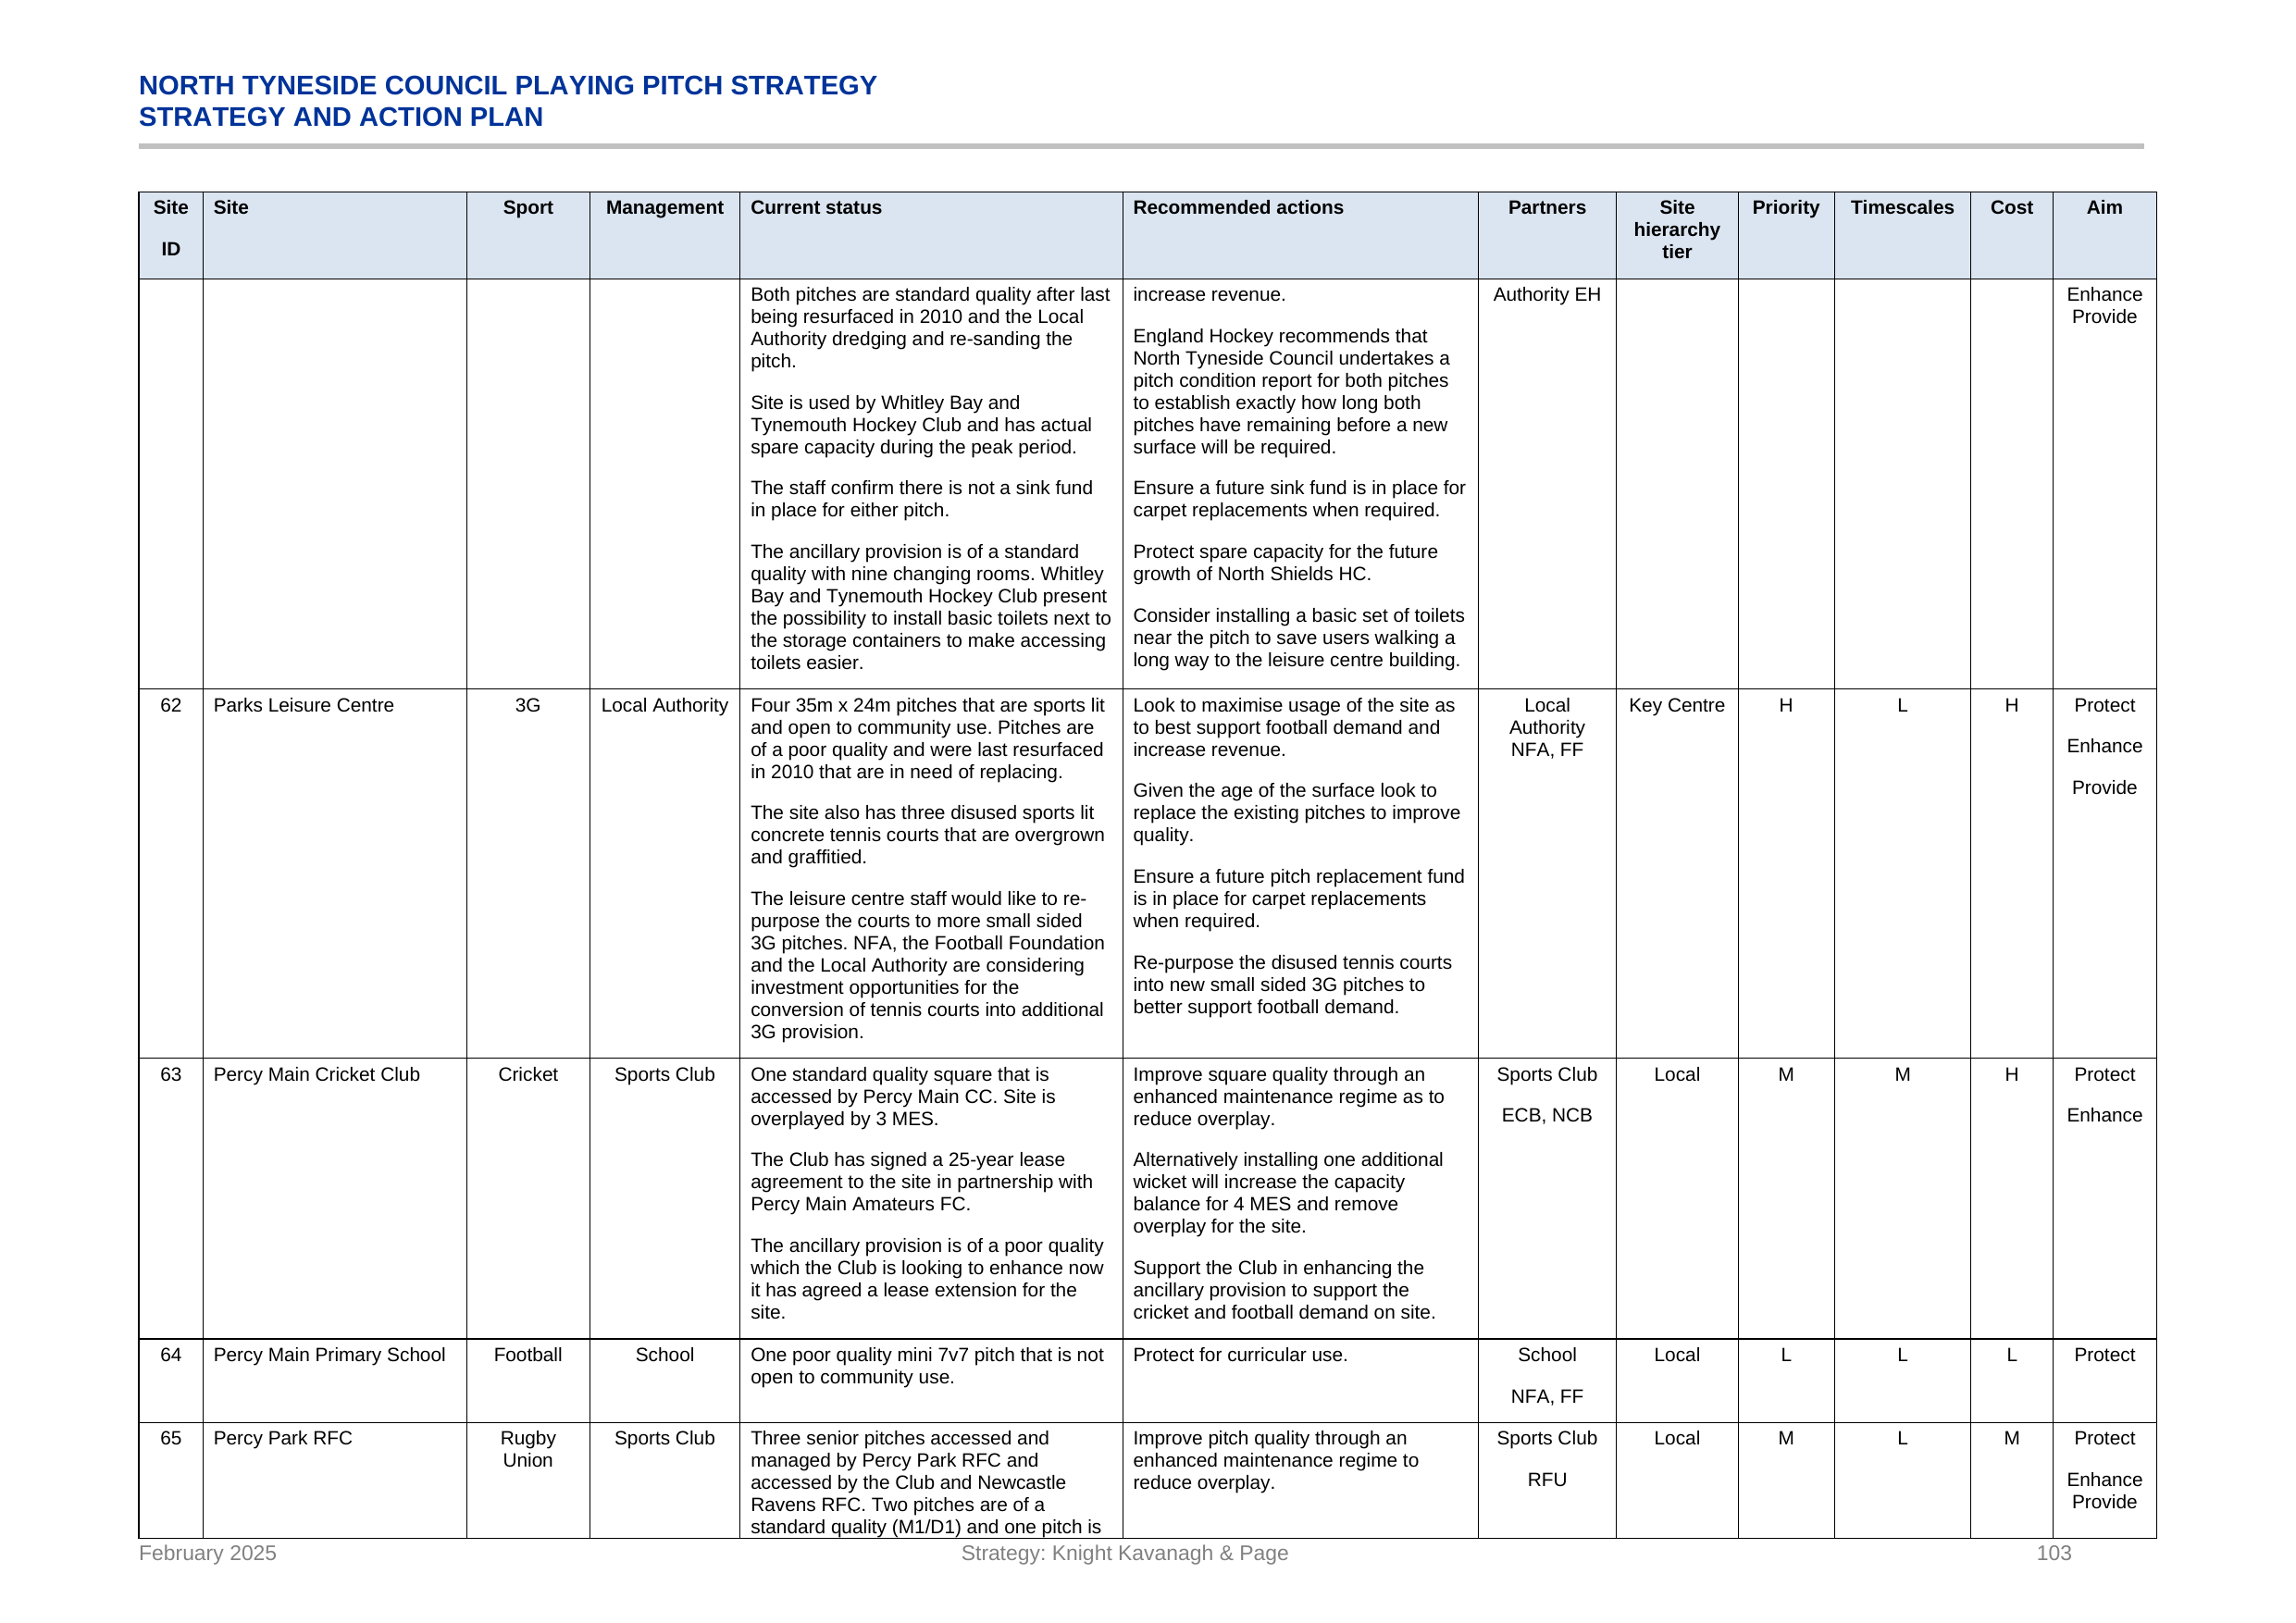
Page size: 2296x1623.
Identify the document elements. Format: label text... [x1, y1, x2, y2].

table_cell Protect Enhance Provide [2054, 1423, 2156, 1538]
table_cell Cricket [467, 1059, 590, 1338]
table_cell Football [467, 1340, 590, 1422]
table_cell Percy Main Cricket Club [204, 1059, 466, 1338]
table_header Site hierarchy tier [1617, 192, 1738, 279]
table_cell L [1835, 1423, 1970, 1538]
table_cell Three senior pitches accessed and managed by Percy Park RFC and accessed by the Club and Newcastle Ravens RFC. Two pitches are of a standard quality (M1/D1) and one pitch is [740, 1423, 1123, 1538]
table_header Priority [1739, 192, 1834, 279]
table_header Recommended actions [1123, 192, 1478, 279]
table_cell L [1971, 1340, 2053, 1422]
table_cell 3G [467, 689, 590, 1058]
table_header Timescales [1835, 192, 1970, 279]
table_cell M [1835, 1059, 1970, 1338]
table_header Partners [1479, 192, 1616, 279]
table_cell H [1971, 689, 2053, 1058]
table_cell School NFA, FF [1479, 1340, 1616, 1422]
table_cell Protect Enhance [2054, 1059, 2156, 1338]
table_cell L [1835, 689, 1970, 1058]
table_cell Four 35m x 24m pitches that are sports lit and open to community use. Pitches are of a poor quality and were last resurfaced in 2010 that are in need of replacing. The site also has three disused sports lit concrete tennis courts that are overgrown and graffitied. The leisure centre staff would like to re-purpose the courts to more small sided 3G pitches. NFA, the Football Foundation and the Local Authority are considering investment opportunities for the conversion of tennis courts into additional 3G provision. [740, 689, 1123, 1058]
table_cell increase revenue. England Hockey recommends that North Tyneside Council undertakes a pitch condition report for both pitches to establish exactly how long both pitches have remaining before a new surface will be required. Ensure a future sink fund is in place for carpet replacements when required. Protect spare capacity for the future growth of North Shields HC. Consider installing a basic set of toilets near the pitch to save users walking a long way to the leisure centre building. [1123, 279, 1478, 688]
table_cell [467, 279, 590, 688]
table_cell [1617, 279, 1738, 688]
table_cell [1739, 279, 1834, 688]
table_cell Percy Main Primary School [204, 1340, 466, 1422]
table_cell Sports Club [590, 1059, 739, 1338]
table_cell Enhance Provide [2054, 279, 2156, 688]
table_cell Sports Club ECB, NCB [1479, 1059, 1616, 1338]
table_cell Local [1617, 1423, 1738, 1538]
table_cell [204, 279, 466, 688]
table_cell Both pitches are standard quality after last being resurfaced in 2010 and the Local Authority dredging and re-sanding the pitch. Site is used by Whitley Bay and Tynemouth Hockey Club and has actual spare capacity during the peak period. The staff confirm there is not a sink fund in place for either pitch. The ancillary provision is of a standard quality with nine changing rooms. Whitley Bay and Tynemouth Hockey Club present the possibility to install basic toilets next to the storage containers to make accessing toilets easier. [740, 279, 1123, 688]
table_cell Sports Club RFU [1479, 1423, 1616, 1538]
table_cell Authority EH [1479, 279, 1616, 688]
table_cell M [1739, 1059, 1834, 1338]
table_cell Protect [2054, 1340, 2156, 1422]
table_cell Sports Club [590, 1423, 739, 1538]
table_cell Protect for curricular use. [1123, 1340, 1478, 1422]
table_cell Rugby Union [467, 1423, 590, 1538]
table_cell Look to maximise usage of the site as to best support football demand and increase revenue. Given the age of the surface look to replace the existing pitches to improve quality. Ensure a future pitch replacement fund is in place for carpet replacements when required. Re-purpose the disused tennis courts into new small sided 3G pitches to better support football demand. [1123, 689, 1478, 1058]
table_cell 62 [140, 689, 203, 1058]
table_cell Local [1617, 1340, 1738, 1422]
table_cell L [1835, 1340, 1970, 1422]
table_cell Local Authority [590, 689, 739, 1058]
table_cell Improve square quality through an enhanced maintenance regime as to reduce overplay. Alternatively installing one additional wicket will increase the capacity balance for 4 MES and remove overplay for the site. Support the Club in enhancing the ancillary provision to support the cricket and football demand on site. [1123, 1059, 1478, 1338]
table_cell H [1971, 1059, 2053, 1338]
table_cell [140, 279, 203, 688]
table_cell Local Authority NFA, FF [1479, 689, 1616, 1058]
table_cell Local [1617, 1059, 1738, 1338]
table_cell Improve pitch quality through an enhanced maintenance regime to reduce overplay. [1123, 1423, 1478, 1538]
table_header Management [590, 192, 739, 279]
table_header Current status [740, 192, 1123, 279]
table_cell Key Centre [1617, 689, 1738, 1058]
table_cell H [1739, 689, 1834, 1058]
table_cell Protect Enhance Provide [2054, 689, 2156, 1058]
table_cell One standard quality square that is accessed by Percy Main CC. Site is overplayed by 3 MES. The Club has signed a 25-year lease agreement to the site in partnership with Percy Main Amateurs FC. The ancillary provision is of a poor quality which the Club is looking to enhance now it has agreed a lease extension for the site. [740, 1059, 1123, 1338]
table_cell 64 [140, 1340, 203, 1422]
table_cell [1971, 279, 2053, 688]
table_cell [590, 279, 739, 688]
table_cell 63 [140, 1059, 203, 1338]
table_header Site [204, 192, 466, 279]
table_header Cost [1971, 192, 2053, 279]
table_cell M [1971, 1423, 2053, 1538]
table_cell One poor quality mini 7v7 pitch that is not open to community use. [740, 1340, 1123, 1422]
table_cell School [590, 1340, 739, 1422]
table_cell Parks Leisure Centre [204, 689, 466, 1058]
table_cell 65 [140, 1423, 203, 1538]
table_header Aim [2054, 192, 2156, 279]
table_cell L [1739, 1340, 1834, 1422]
table_cell [1835, 279, 1970, 688]
table_header Site ID [140, 192, 203, 279]
table_cell M [1739, 1423, 1834, 1538]
table_cell Percy Park RFC [204, 1423, 466, 1538]
table_header Sport [467, 192, 590, 279]
